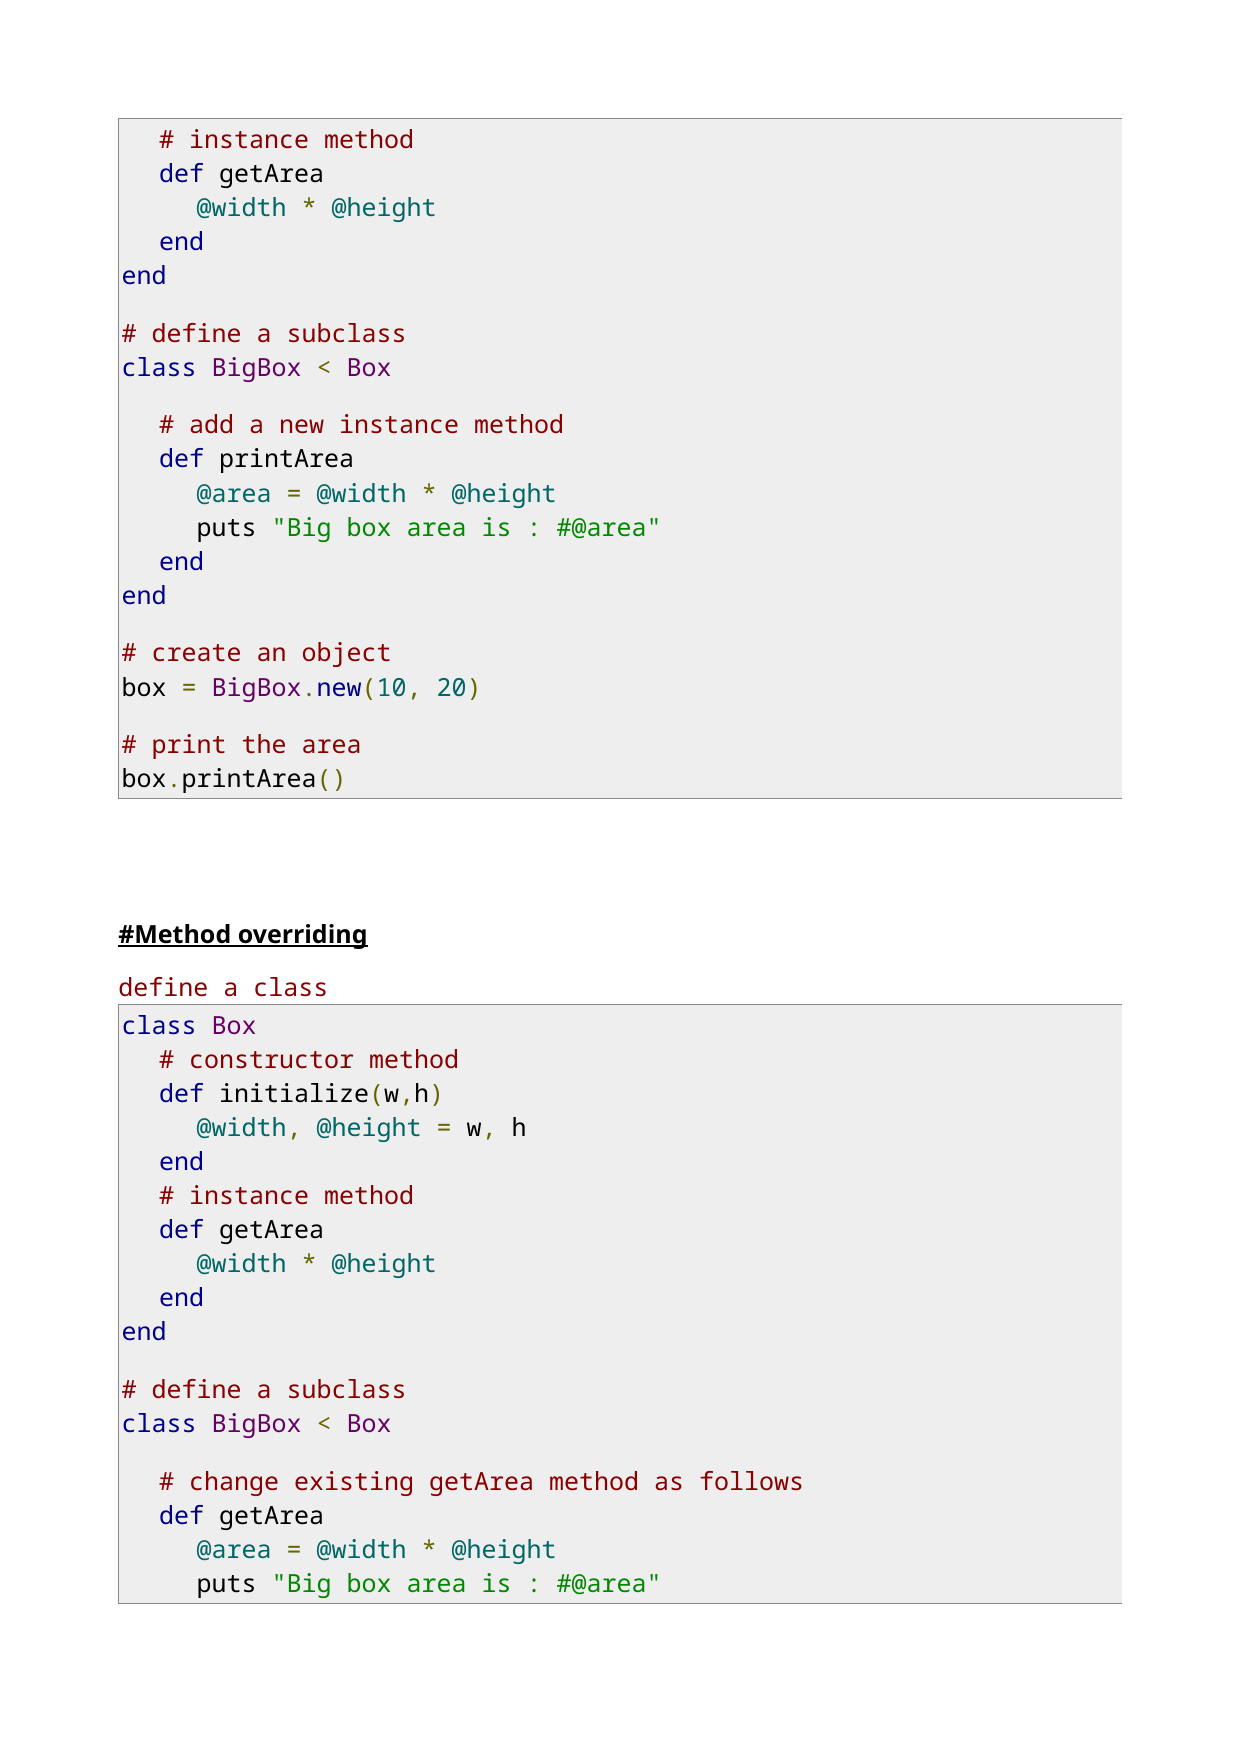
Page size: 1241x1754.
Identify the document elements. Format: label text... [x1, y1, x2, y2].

text #Method overriding [118, 916, 1122, 950]
text @width * @height [119, 186, 1122, 220]
text # constructor method [119, 1038, 1122, 1072]
text class BigBox < Box [119, 346, 1122, 380]
text box = BigBox.new(10, 20) [119, 666, 1122, 700]
text def initialize(w,h) [119, 1072, 1122, 1106]
text puts "Big box area is : #@area" [119, 506, 1122, 540]
text end [119, 220, 1122, 254]
text def getArea [119, 152, 1122, 186]
text # instance method [119, 119, 1122, 152]
text define a class [118, 970, 1122, 1004]
text @area = @width * @height [119, 472, 1122, 506]
text box.printArea() [119, 758, 1122, 798]
text end [119, 574, 1122, 608]
text @width, @height = w, h [119, 1106, 1122, 1140]
text def getArea [119, 1208, 1122, 1243]
text @width * @height [119, 1243, 1122, 1277]
text @area = @width * @height [119, 1528, 1122, 1562]
text # add a new instance method [119, 404, 1122, 438]
text # define a subclass [119, 312, 1122, 346]
text # define a subclass [119, 1368, 1122, 1402]
text # instance method [119, 1174, 1122, 1208]
text # change existing getArea method as follows [119, 1460, 1122, 1494]
text # create an object [119, 632, 1122, 666]
text end [119, 540, 1122, 574]
text # print the area [119, 724, 1122, 758]
text puts "Big box area is : #@area" [119, 1562, 1122, 1603]
text def printArea [119, 438, 1122, 472]
text end [119, 1311, 1122, 1345]
text def getArea [119, 1494, 1122, 1528]
text end [119, 254, 1122, 288]
text class Box [119, 1005, 1122, 1038]
text end [119, 1277, 1122, 1311]
text end [119, 1140, 1122, 1174]
text class BigBox < Box [119, 1402, 1122, 1437]
